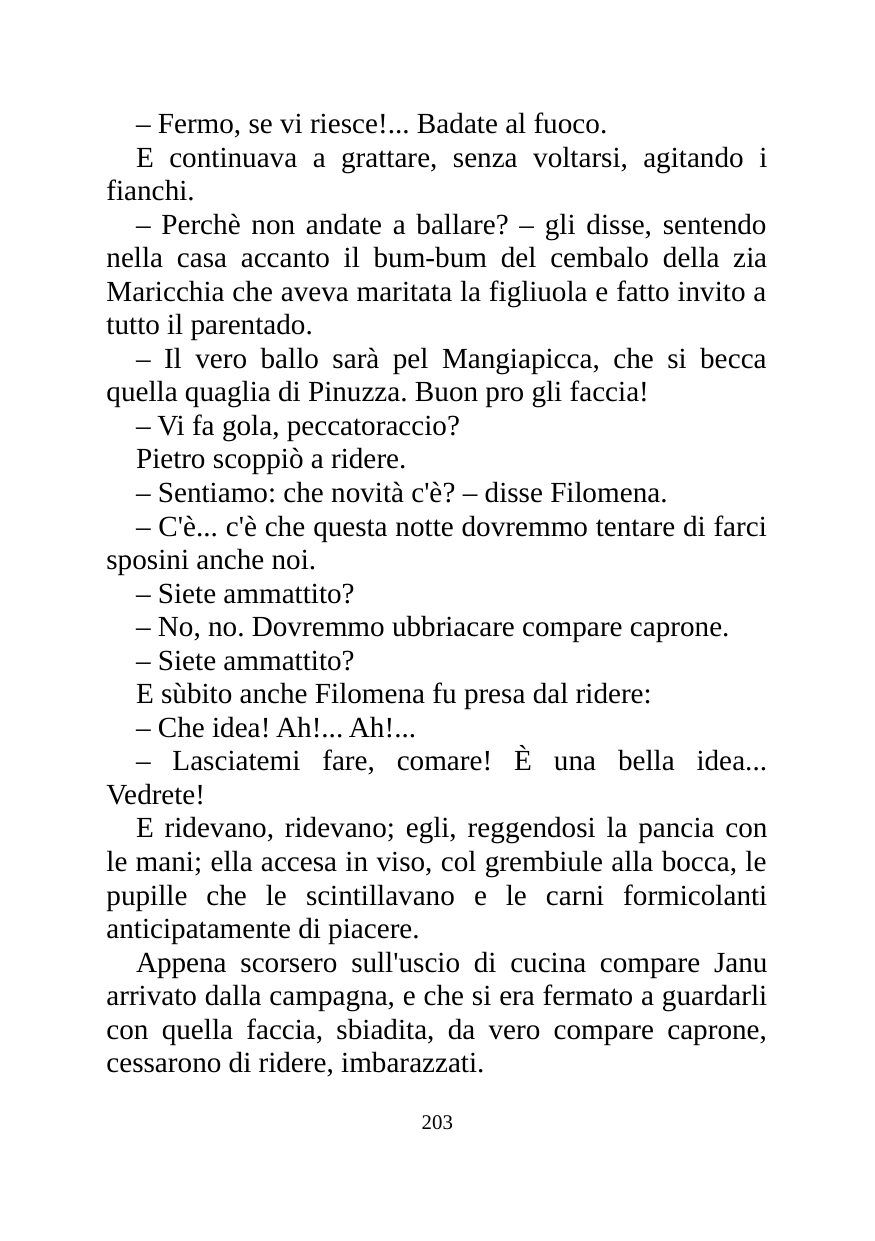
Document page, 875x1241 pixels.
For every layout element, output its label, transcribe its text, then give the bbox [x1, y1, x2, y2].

text E ridevano, ridevano; egli, reggendosi la pancia con le mani; ella accesa in viso, col grembiule alla bocca, le pupille che le scintillavano e le carni formicolanti anticipatamente di piacere. [106, 811, 768, 945]
text E sùbito anche Filomena fu presa dal ridere: [106, 676, 768, 710]
text – Siete ammattito? [106, 643, 768, 676]
text – Fermo, se vi riesce!... Badate al fuoco. [106, 106, 768, 140]
text – No, no. Dovremmo ubbriacare compare caprone. [106, 609, 768, 643]
text – Che idea! Ah!... Ah!... [106, 710, 768, 743]
text – Il vero ballo sarà pel Mangiapicca, che si becca quella quaglia di Pinuzza. Buon pro gli faccia! [106, 341, 768, 408]
text – Lasciatemi fare, comare! È una bella idea... Vedrete! [106, 743, 768, 811]
text – Perchè non andate a ballare? – gli disse, sentendo nella casa accanto il bum-bum del cembalo della zia Maricchia che aveva maritata la figliuola e fatto invito a tutto il parentado. [106, 207, 768, 341]
text – Siete ammattito? [106, 576, 768, 609]
text Appena scorsero sull'uscio di cucina compare Janu arrivato dalla campagna, e che si era fermato a guardarli con quella faccia, sbiadita, da vero compare caprone, cessarono di ridere, imbarazzati. [106, 945, 768, 1079]
text E continuava a grattare, senza voltarsi, agitando i fianchi. [106, 140, 768, 207]
text Pietro scoppiò a ridere. [106, 442, 768, 475]
text – Vi fa gola, peccatoraccio? [106, 408, 768, 442]
text – Sentiamo: che novità c'è? – disse Filomena. [106, 475, 768, 509]
text – C'è... c'è che questa notte dovremmo tentare di farci sposini anche noi. [106, 509, 768, 576]
